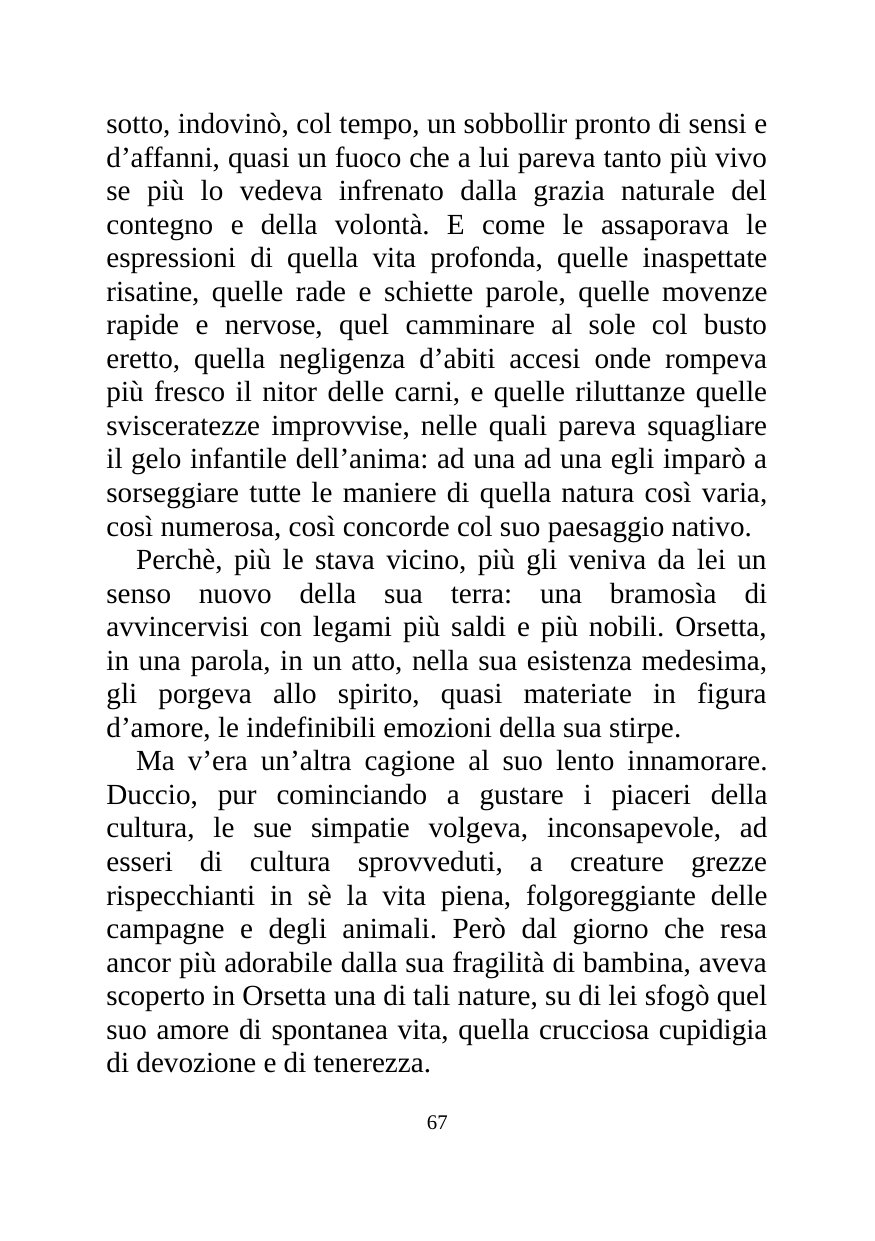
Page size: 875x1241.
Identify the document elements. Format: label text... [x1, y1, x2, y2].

text Ma v’era un’altra cagione al suo lento innamorare. Duccio, pur cominciando a gustare i piaceri della cultura, le sue simpatie volgeva, inconsapevole, ad esseri di cultura sprovveduti, a creature grezze rispecchianti in sè la vita piena, folgoreggiante delle campagne e degli animali. Però dal giorno che resa ancor più adorabile dalla sua fragilità di bambina, aveva scoperto in Orsetta una di tali nature, su di lei sfogò quel suo amore di spontanea vita, quella crucciosa cupidigia di devozione e di tenerezza. [106, 743, 768, 1079]
text Perchè, più le stava vicino, più gli veniva da lei un senso nuovo della sua terra: una bramosìa di avvincervisi con legami più saldi e più nobili. Orsetta, in una parola, in un atto, nella sua esistenza medesima, gli porgeva allo spirito, quasi materiate in figura d’amore, le indefinibili emozioni della sua stirpe. [106, 542, 768, 743]
text sotto, indovinò, col tempo, un sobbollir pronto di sensi e d’affanni, quasi un fuoco che a lui pareva tanto più vivo se più lo vedeva infrenato dalla grazia naturale del contegno e della volontà. E come le assaporava le espressioni di quella vita profonda, quelle inaspettate risatine, quelle rade e schiette parole, quelle movenze rapide e nervose, quel camminare al sole col busto eretto, quella negligenza d’abiti accesi onde rompeva più fresco il nitor delle carni, e quelle riluttanze quelle svisceratezze improvvise, nelle quali pareva squagliare il gelo infantile dell’anima: ad una ad una egli imparò a sorseggiare tutte le maniere di quella natura così varia, così numerosa, così concorde col suo paesaggio nativo. [106, 106, 768, 542]
